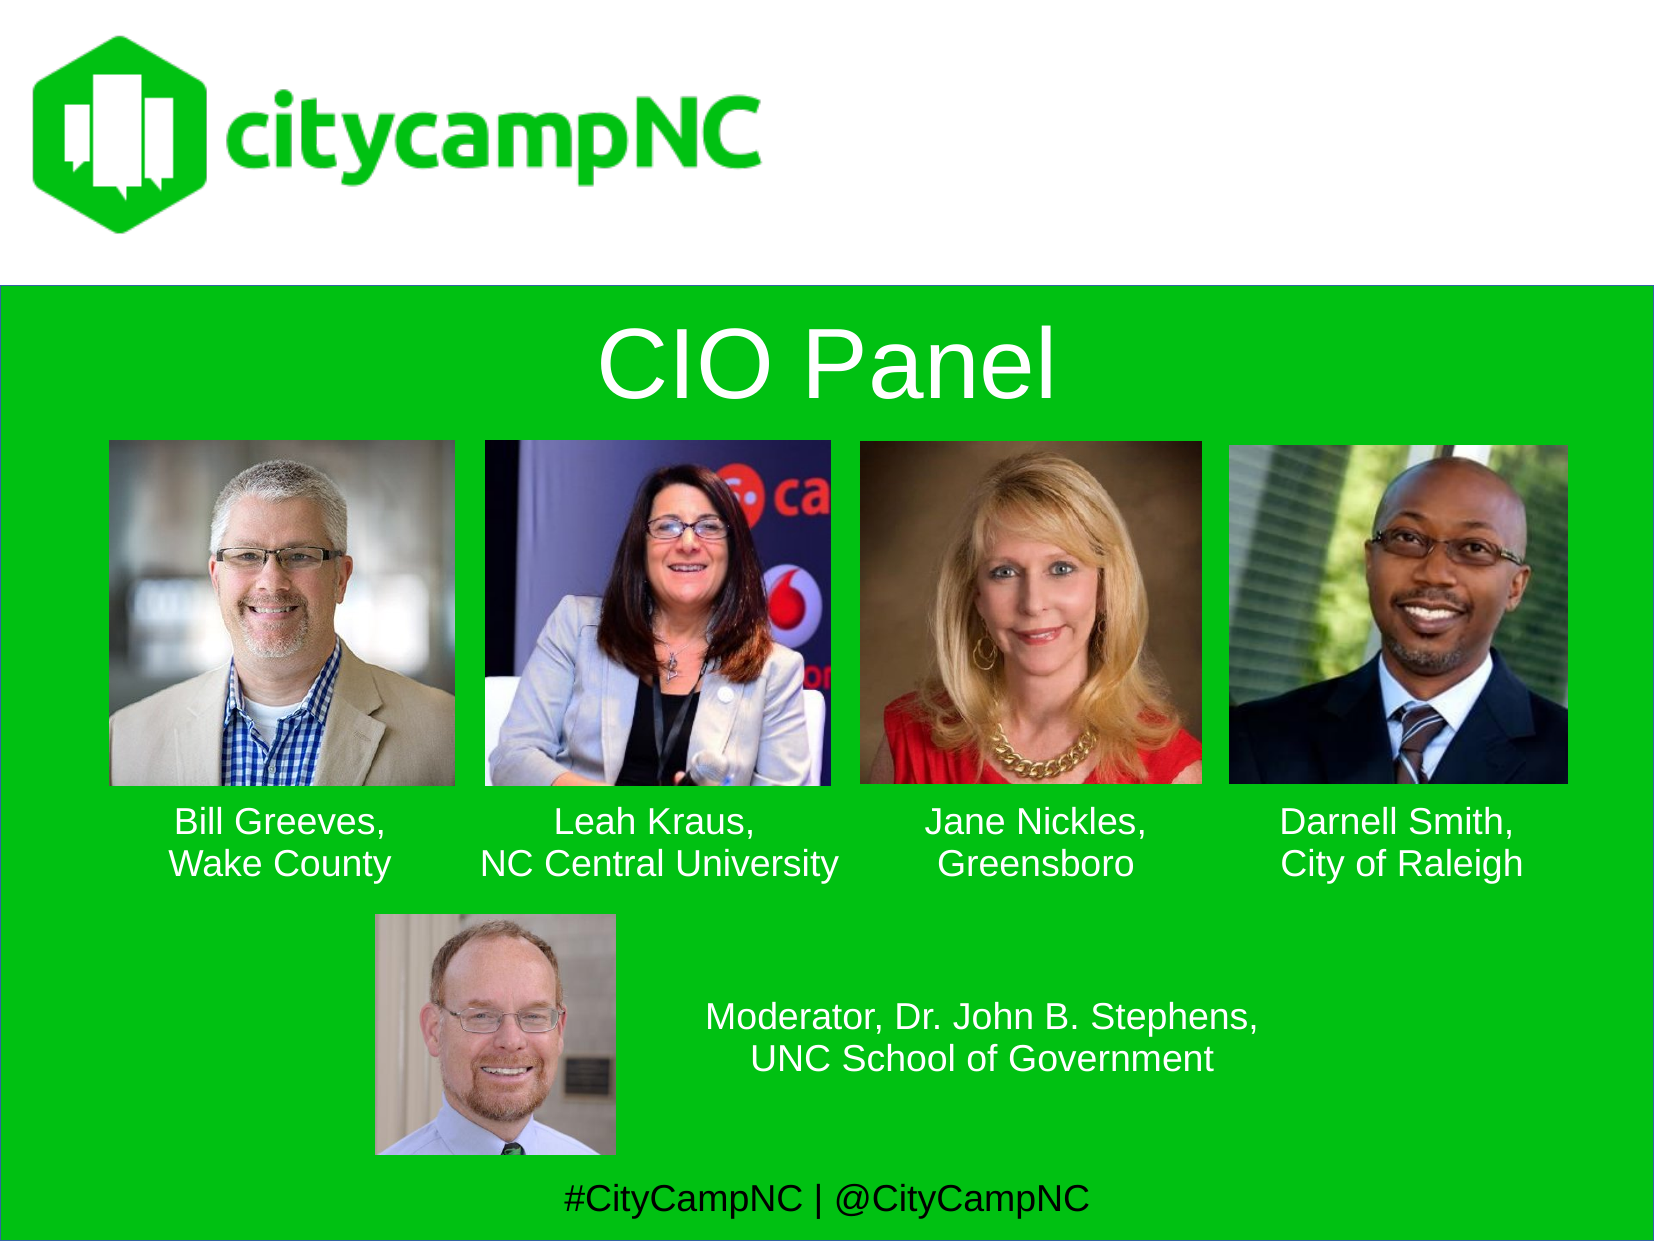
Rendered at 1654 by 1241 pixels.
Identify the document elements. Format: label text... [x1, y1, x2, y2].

picture [0, 3, 794, 267]
text_box Moderator, Dr. John B. Stephens, UNC School of Government [659, 988, 1306, 1088]
picture [375, 914, 616, 1156]
picture [1229, 445, 1568, 784]
text_box Darnell Smith, City of Raleigh [1232, 793, 1573, 893]
picture [860, 441, 1202, 784]
picture [109, 440, 455, 786]
text_box Bill Greeves, Wake County [109, 793, 451, 893]
picture [485, 440, 831, 772]
text_box Leah Kraus, NC Central University [464, 772, 856, 914]
text_box Jane Nickles, Greensboro [865, 793, 1206, 893]
subtitle CIO Panel [79, 288, 1576, 439]
